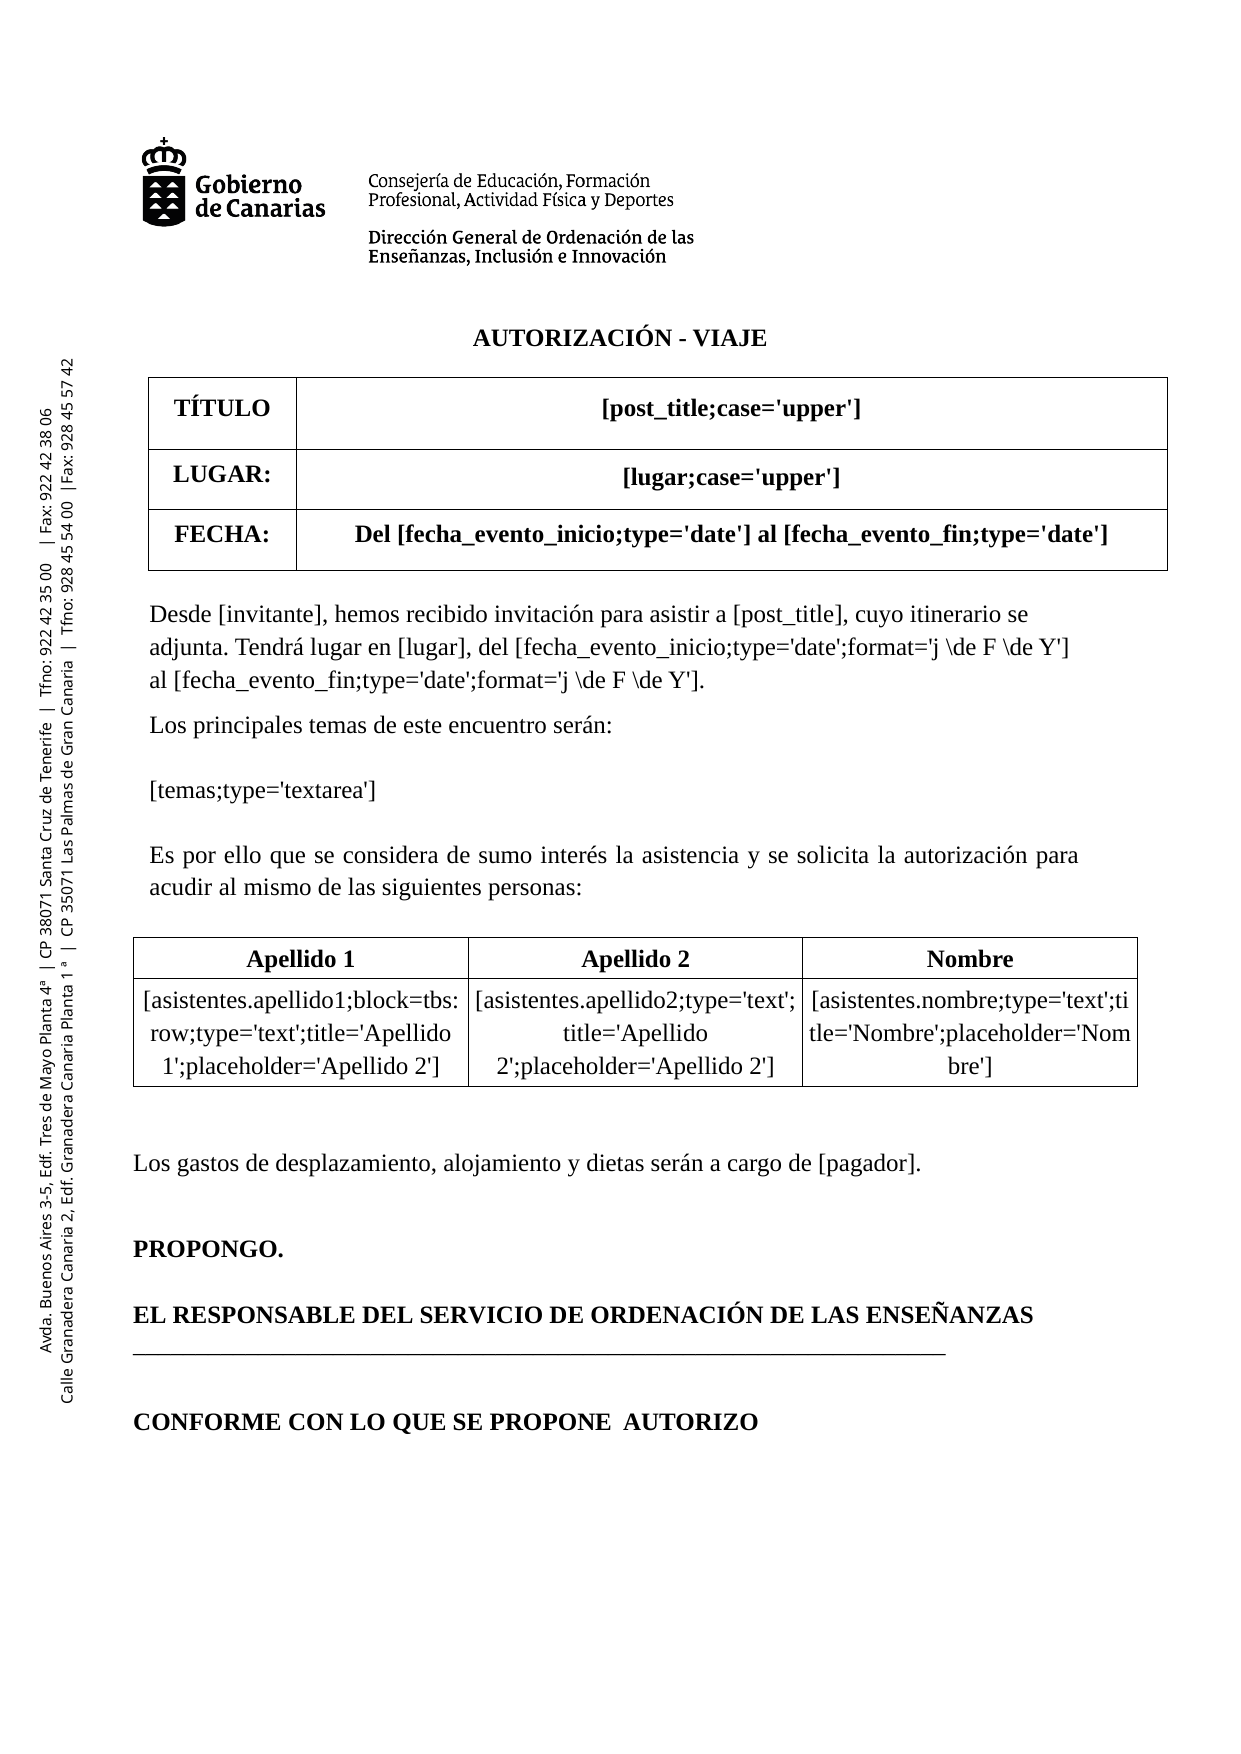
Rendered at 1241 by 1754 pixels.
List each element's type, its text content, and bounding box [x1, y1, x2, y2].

table_cell [asistentes.apellido2;type='text';title='Apellido 2';placeholder='Apellido 2'] [469, 979, 802, 1086]
table_header TÍTULO [149, 378, 296, 449]
text PROPONGO. [133, 1234, 1107, 1263]
table_header [post_title;case='upper'] [297, 378, 1167, 449]
text Los gastos de desplazamiento, alojamiento y dietas serán a cargo de [pagador]. [133, 1148, 1107, 1176]
table_cell FECHA: [149, 510, 296, 569]
table_header Apellido 1 [134, 938, 468, 978]
picture [141, 137, 694, 266]
text EL RESPONSABLE DEL SERVICIO DE ORDENACIÓN DE LAS ENSEÑANZAS [133, 1300, 1107, 1329]
text Desde [invitante], hemos recibido invitación para asistir a [post_title], cuyo itinerario se adjunta. Tendrá lugar en [lugar], del [fecha_evento_inicio;type='date';format='j \de F \de Y'] al [fecha_evento_fin;type='date';format='j \de F \de Y']. [149, 599, 1079, 694]
text Es por ello que se considera de sumo interés la asistencia y se solicita la autorización para acudir al mismo de las siguientes personas: [149, 840, 1079, 901]
table_cell LUGAR: [149, 450, 296, 509]
text Los principales temas de este encuentro serán: [149, 710, 1080, 739]
text CONFORME CON LO QUE SE PROPONE AUTORIZO [133, 1407, 1076, 1435]
table_header Apellido 2 [469, 938, 802, 978]
table_cell [asistentes.nombre;type='text';title='Nombre';placeholder='Nombre'] [803, 979, 1137, 1086]
text AUTORIZACIÓN - VIAJE [133, 323, 1107, 352]
table_header Nombre [803, 938, 1137, 978]
text _________________________________________________________________ [133, 1329, 1107, 1357]
text [temas;type='textarea'] [149, 743, 1080, 804]
table_cell Del [fecha_evento_inicio;type='date'] al [fecha_evento_fin;type='date'] [297, 510, 1167, 569]
table_cell [lugar;case='upper'] [297, 450, 1167, 509]
table_cell [asistentes.apellido1;block=tbs:row;type='text';title='Apellido 1';placeholder='Apellido 2'] [134, 979, 468, 1086]
